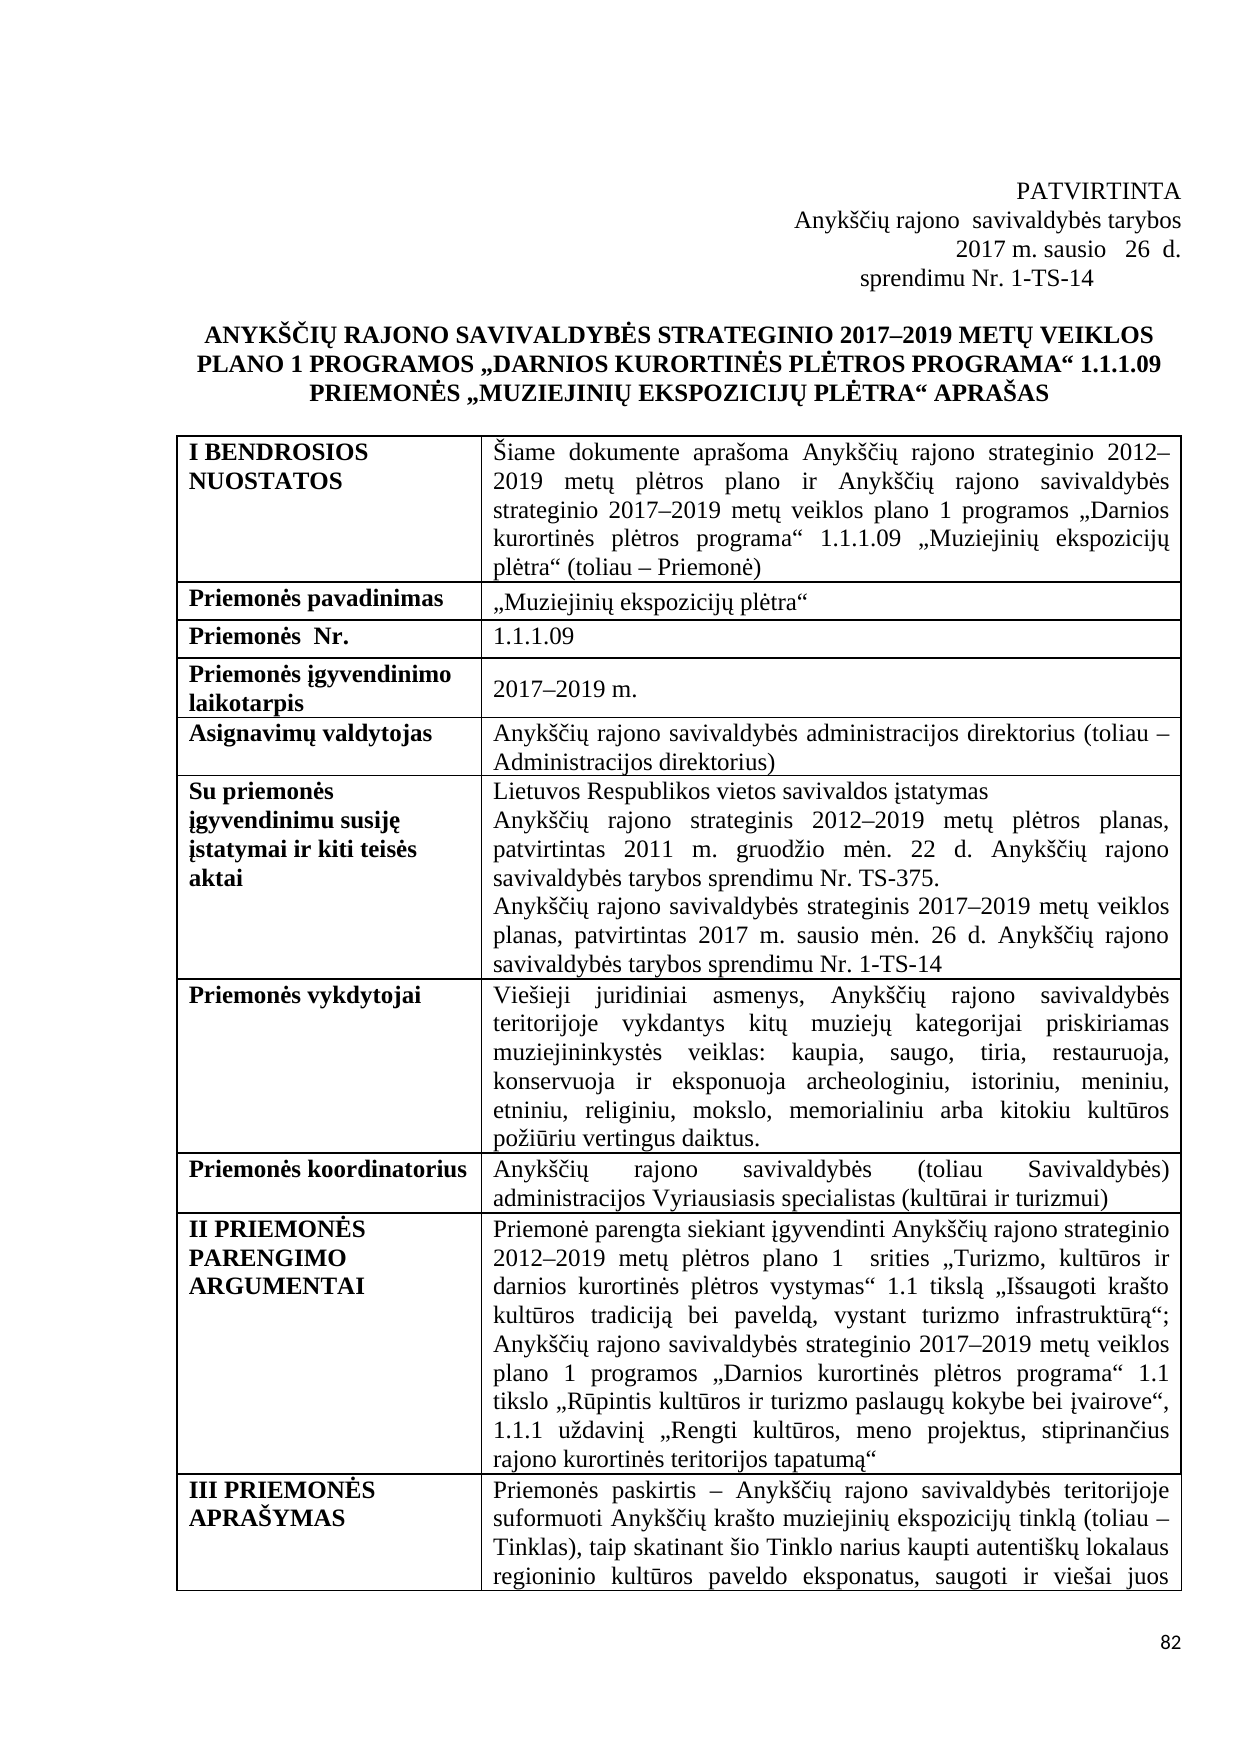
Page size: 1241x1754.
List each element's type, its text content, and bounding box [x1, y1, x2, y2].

table_cell Priemonės paskirtis – Anykščių rajono savivaldybės teritorijoje suformuoti Anykščių krašto muziejinių ekspozicijų tinklą (toliau – Tinklas), taip skatinant šio Tinklo narius kaupti autentiškų lokalaus regioninio kultūros paveldo eksponatus, saugoti ir viešai juos [482, 1475, 1181, 1590]
text Anykščių rajono savivaldybės tarybos [327, 205, 1181, 234]
table_cell „Muziejinių ekspozicijų plėtra“ [482, 583, 1180, 619]
table_cell Anykščių rajono savivaldybės (toliau Savivaldybės) administracijos Vyriausiasis specialistas (kultūrai ir turizmui) [482, 1154, 1180, 1212]
table_cell Priemonės vykdytojai [178, 980, 481, 1152]
table_cell 1.1.1.09 [482, 621, 1180, 657]
text PATVIRTINTA [327, 176, 1181, 205]
table_cell Priemonės pavadinimas [178, 583, 481, 619]
text ANYKŠČIŲ RAJONO SAVIVALDYBĖS STRATEGINIO 2017–2019 METŲ VEIKLOS PLANO 1 PROGRAMOS „DARNIOS KURORTINĖS PLĖTROS PROGRAMA“ 1.1.1.09 PRIEMONĖS „MUZIEJINIŲ EKSPOZICIJŲ PLĖTRA“ APRAŠAS [177, 320, 1181, 406]
table_cell Asignavimų valdytojas [178, 718, 481, 775]
table_cell Anykščių rajono savivaldybės administracijos direktorius (toliau – Administracijos direktorius) [482, 718, 1180, 775]
table_cell Viešieji juridiniai asmenys, Anykščių rajono savivaldybės teritorijoje vykdantys kitų muziejų kategorijai priskiriamas muziejininkystės veiklas: kaupia, saugo, tiria, restauruoja, konservuoja ir eksponuoja archeologiniu, istoriniu, meniniu, etniniu, religiniu, mokslo, memorialiniu arba kitokiu kultūros požiūriu vertingus daiktus. [482, 980, 1180, 1152]
table_cell II PRIEMONĖS PARENGIMO ARGUMENTAI [178, 1214, 481, 1473]
table_cell Su priemonės įgyvendinimu susiję įstatymai ir kiti teisės aktai [178, 776, 481, 978]
table_cell 2017–2019 m. [482, 659, 1180, 717]
table_cell Priemonė parengta siekiant įgyvendinti Anykščių rajono strateginio 2012–2019 metų plėtros plano 1 srities „Turizmo, kultūros ir darnios kurortinės plėtros vystymas“ 1.1 tikslą „Išsaugoti krašto kultūros tradiciją bei paveldą, vystant turizmo infrastruktūrą“; Anykščių rajono savivaldybės strateginio 2017–2019 metų veiklos plano 1 programos „Darnios kurortinės plėtros programa“ 1.1 tikslo „Rūpintis kultūros ir turizmo paslaugų kokybe bei įvairove“, 1.1.1 uždavinį „Rengti kultūros, meno projektus, stiprinančius rajono kurortinės teritorijos tapatumą“ [482, 1214, 1180, 1473]
table_cell Priemonės įgyvendinimo laikotarpis [178, 659, 481, 717]
table_cell III PRIEMONĖS APRAŠYMAS [178, 1475, 481, 1590]
table_cell Priemonės koordinatorius [178, 1154, 481, 1212]
table_header I BENDROSIOS NUOSTATOS [178, 437, 481, 581]
table_cell Priemonės Nr. [178, 621, 481, 657]
table_cell Lietuvos Respublikos vietos savivaldos įstatymas Anykščių rajono strateginis 2012–2019 metų plėtros planas, patvirtintas 2011 m. gruodžio mėn. 22 d. Anykščių rajono savivaldybės tarybos sprendimu Nr. TS-375. Anykščių rajono savivaldybės strateginis 2017–2019 metų veiklos planas, patvirtintas 2017 m. sausio mėn. 26 d. Anykščių rajono savivaldybės tarybos sprendimu Nr. 1-TS-14 [482, 776, 1180, 978]
text 2017 m. sausio 26 d. [177, 234, 1181, 263]
table_header Šiame dokumente aprašoma Anykščių rajono strateginio 2012–2019 metų plėtros plano ir Anykščių rajono savivaldybės strateginio 2017–2019 metų veiklos plano 1 programos „Darnios kurortinės plėtros programa“ 1.1.1.09 „Muziejinių ekspozicijų plėtra“ (toliau – Priemonė) [482, 437, 1180, 581]
text sprendimu Nr. 1-TS-14 [177, 263, 1181, 291]
